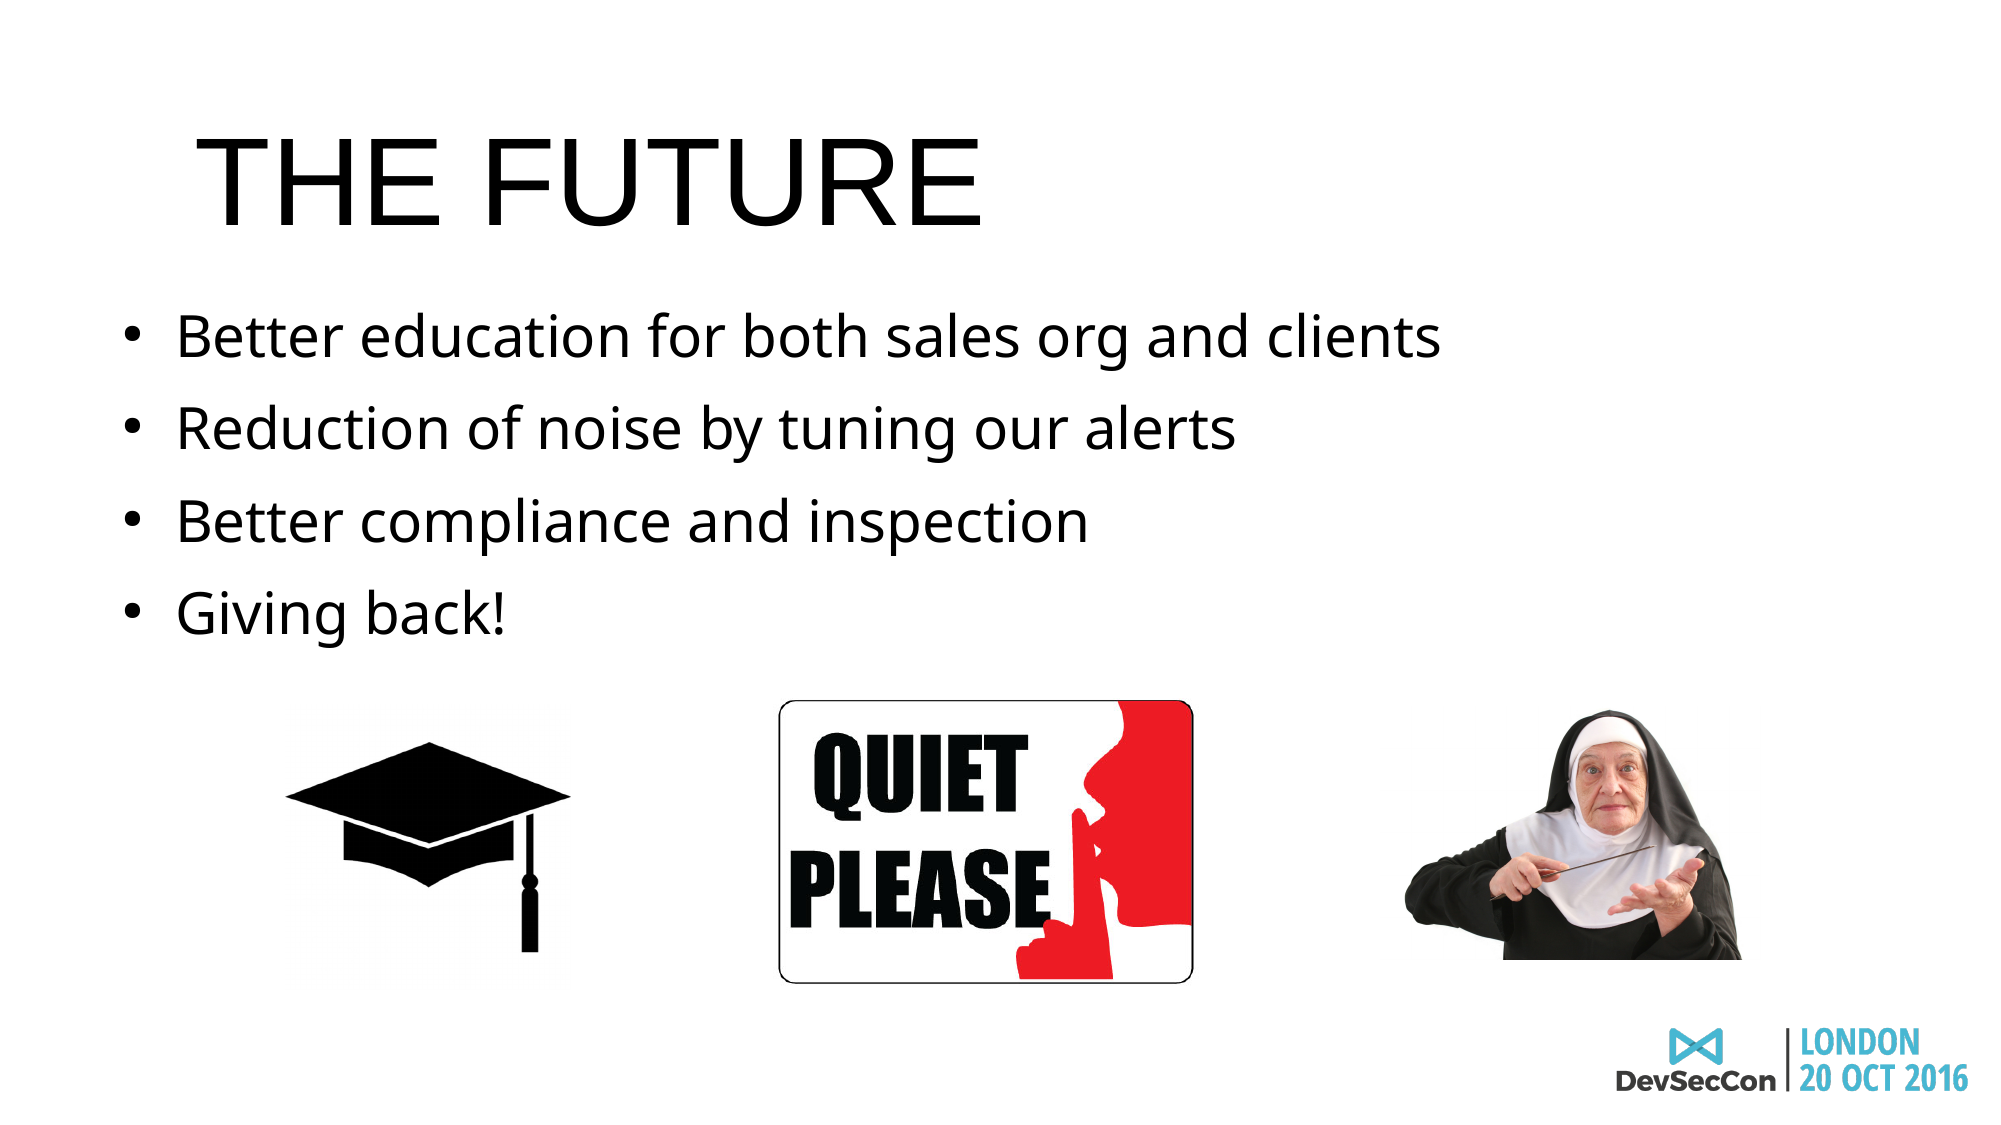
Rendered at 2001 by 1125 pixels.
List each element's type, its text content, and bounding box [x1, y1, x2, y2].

picture [285, 704, 571, 991]
text_box THE FUTURE [180, 104, 1002, 260]
list Better education for both sales org and clients Reduction of noise by tuning our alerts Better compliance and inspection Giving back! [89, 299, 1910, 1014]
picture [740, 678, 1231, 1006]
picture [1380, 706, 1761, 961]
picture [1609, 1014, 1979, 1105]
title [89, 59, 1910, 278]
